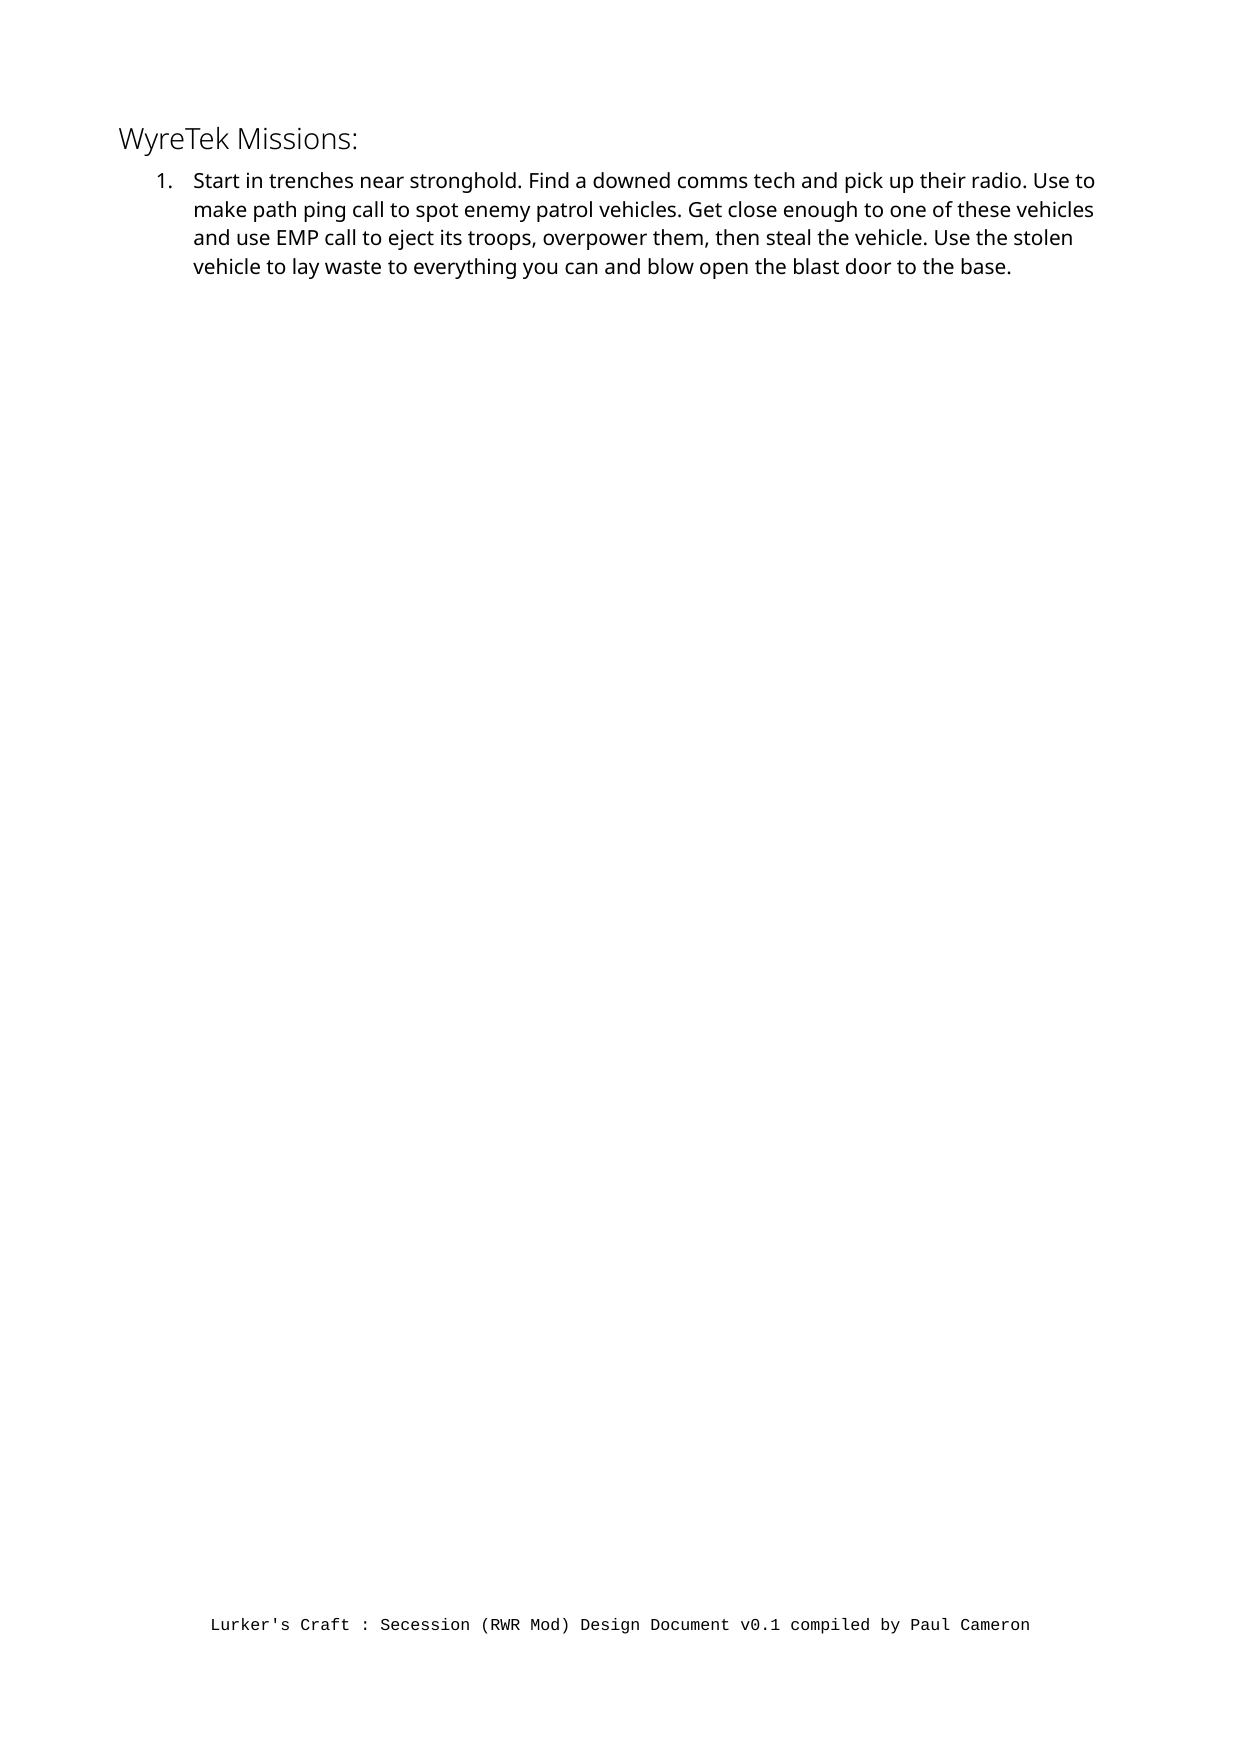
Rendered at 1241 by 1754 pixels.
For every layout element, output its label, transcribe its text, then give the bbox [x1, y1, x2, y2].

list Start in trenches near stronghold. Find a downed comms tech and pick up their radio. Use to make path ping call to spot enemy patrol vehicles. Get close enough to one of these vehicles and use EMP call to eject its troops, overpower them, then steal the vehicle. Use the stolen vehicle to lay waste to everything you can and blow open the blast door to the base. [156, 167, 1122, 280]
subtitle WyreTek Missions: [118, 118, 1122, 158]
